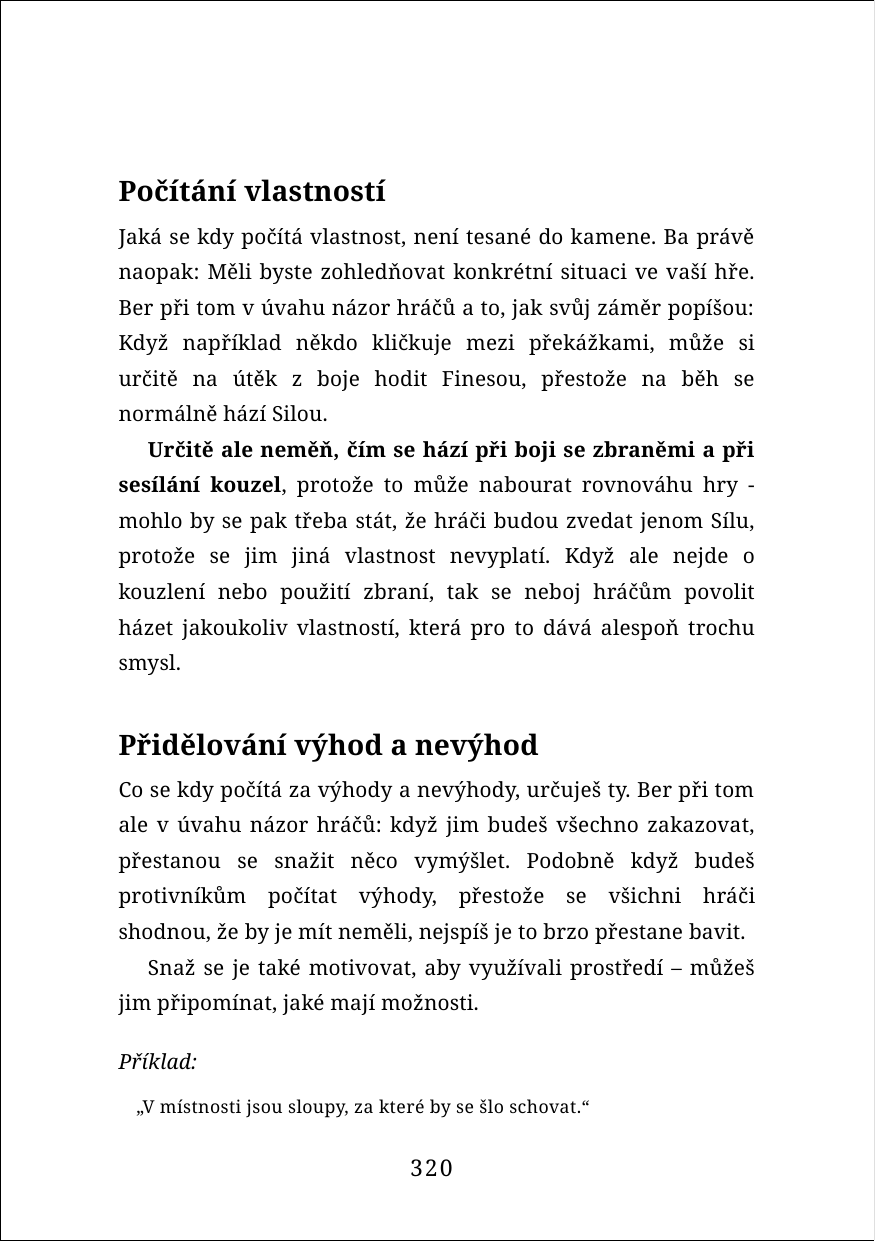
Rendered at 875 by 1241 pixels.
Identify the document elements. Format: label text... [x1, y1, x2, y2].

subtitle Počítání vlastností [118, 172, 756, 210]
text „V místnosti jsou sloupy, za které by se šlo schovat.“ [136, 1095, 756, 1119]
text Příklad: [118, 1047, 756, 1076]
subtitle Přidělování výhod a nevýhod [118, 725, 756, 763]
text Jaká se kdy počítá vlastnost, není tesané do kamene. Ba právě naopak: Měli byste zohledňovat konkrétní situaci ve vaší hře. Ber při tom v úvahu názor hráčů a to, jak svůj záměr popíšou: Když například někdo kličkuje mezi překážkami, může si určitě na útěk z boje hodit Finesou, přestože na běh se normálně hází Silou. Určitě ale neměň, čím se hází při boji se zbraněmi a při sesílání kouzel, protože to může nabourat rovnováhu hry - mohlo by se pak třeba stát, že hráči budou zvedat jenom Sílu, protože se jim jiná vlastnost nevyplatí. Když ale nejde o kouzlení nebo použití zbraní, tak se neboj hráčům povolit házet jakoukoliv vlastností, která pro to dává alespoň trochu smysl. [118, 222, 756, 677]
text Co se kdy počítá za výhody a nevýhody, určuješ ty. Ber při tom ale v úvahu názor hráčů: když jim budeš všechno zakazovat, přestanou se snažit něco vymýšlet. Podobně když budeš protivníkům počítat výhody, přestože se všichni hráči shodnou, že by je mít neměli, nejspíš je to brzo přestane bavit. Snaž se je také motivovat, aby využívali prostředí – můžeš jim připomínat, jaké mají možnosti. [118, 775, 756, 1017]
